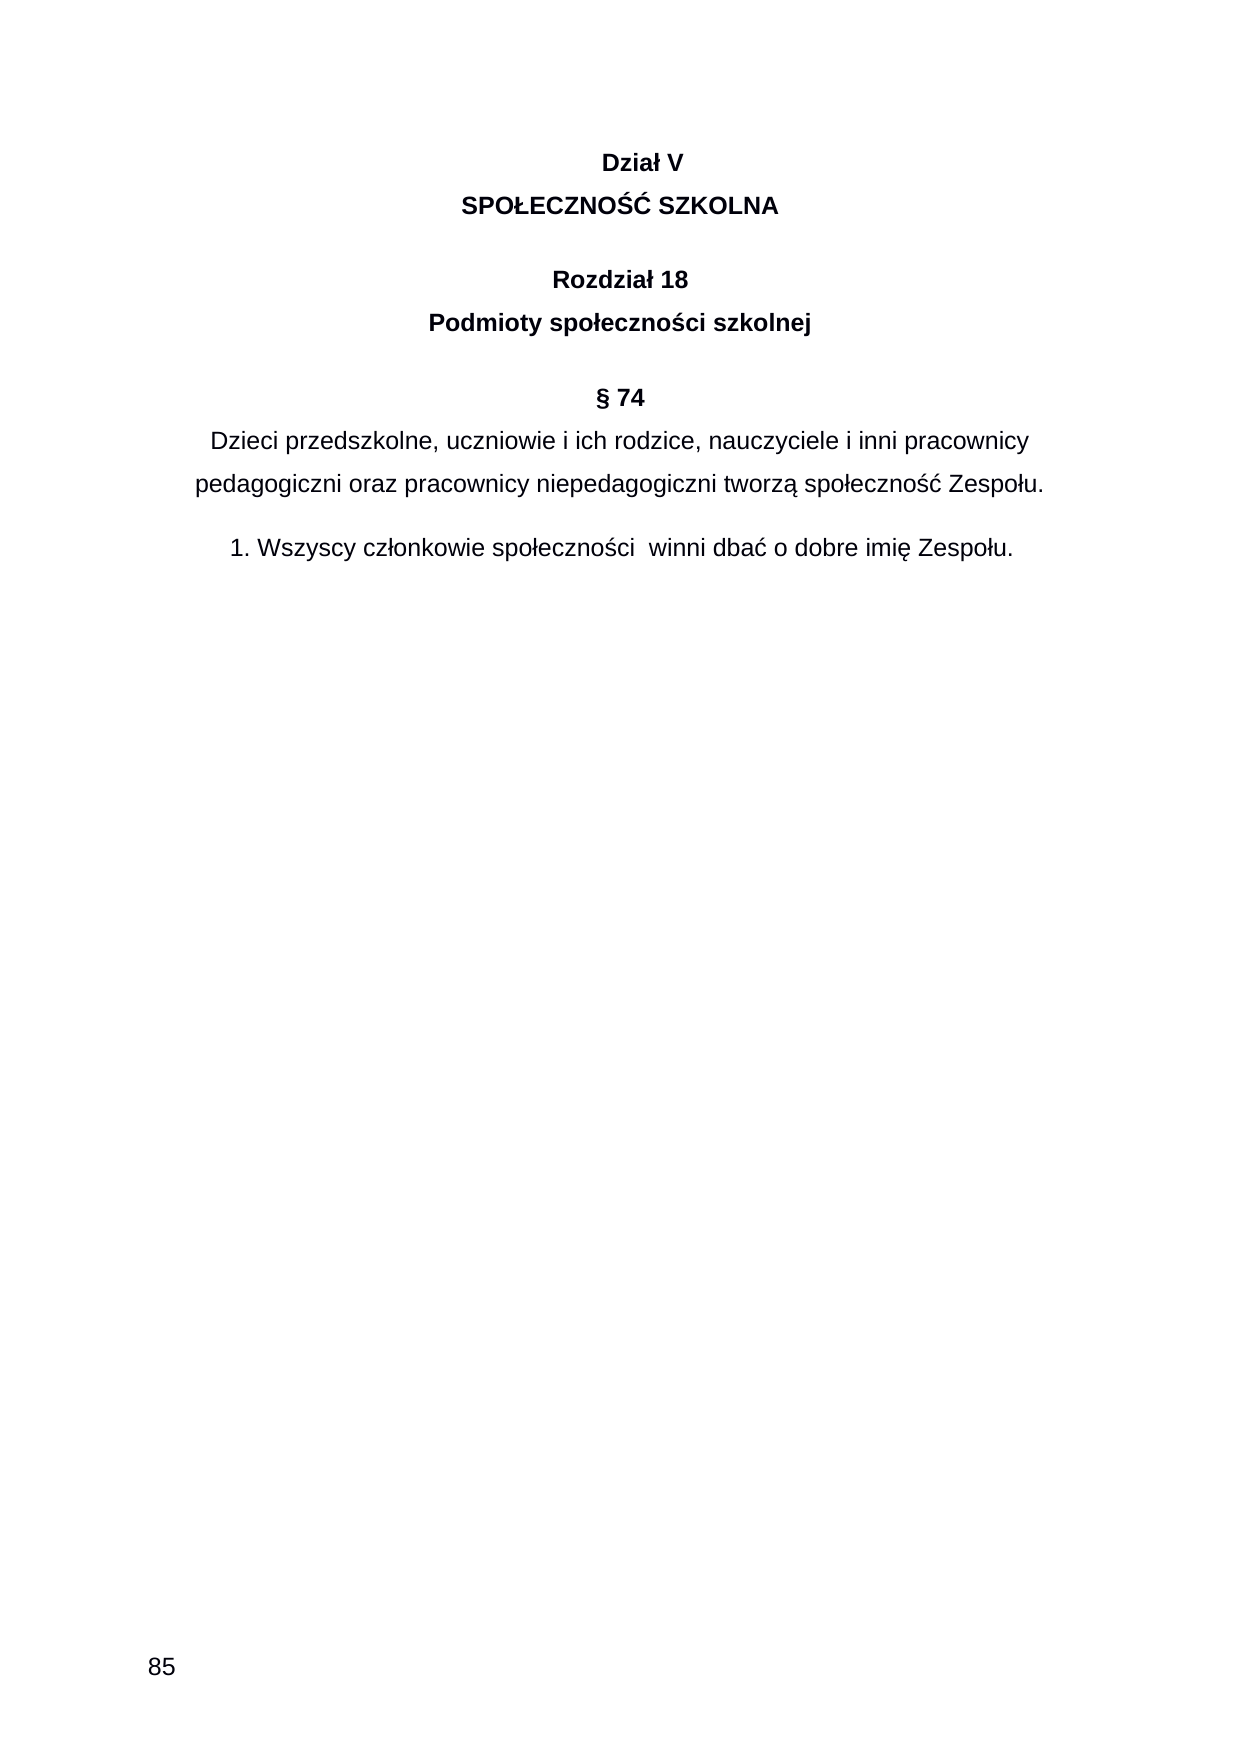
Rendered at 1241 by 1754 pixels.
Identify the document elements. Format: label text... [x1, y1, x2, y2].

subtitle Rozdział 18 [148, 265, 1093, 294]
subtitle 1. Wszyscy członkowie społeczności winni dbać o dobre imię Zespołu. [229, 533, 1093, 562]
subtitle Dział V [192, 148, 1093, 176]
text § 74 [148, 383, 1093, 411]
text Dzieci przedszkolne, uczniowie i ich rodzice, nauczyciele i inni pracownicy pedagogiczni oraz pracownicy niepedagogiczni tworzą społeczność Zespołu. [148, 426, 1093, 498]
subtitle SPOŁECZNOŚĆ SZKOLNA [148, 191, 1093, 219]
subtitle Podmioty społeczności szkolnej [148, 308, 1093, 337]
